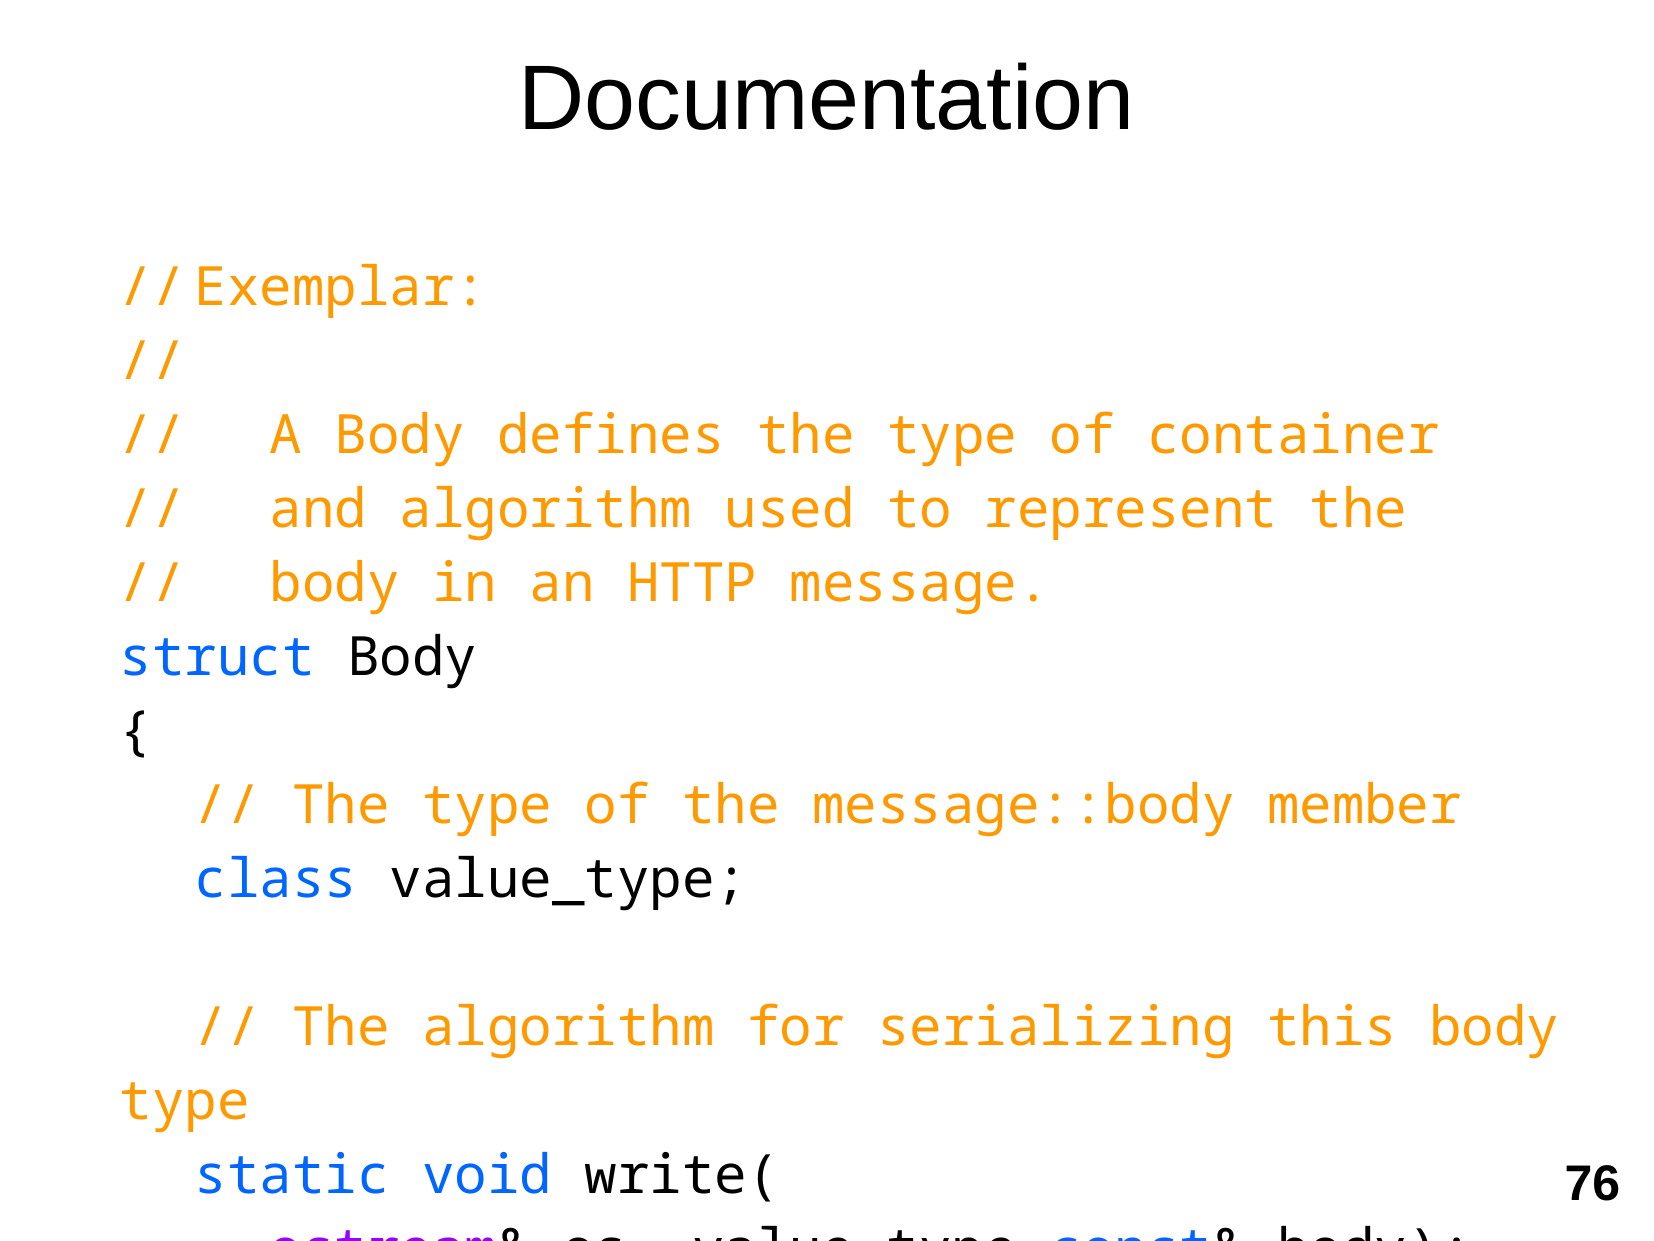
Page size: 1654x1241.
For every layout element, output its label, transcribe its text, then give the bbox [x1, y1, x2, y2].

title Documentation [82, 15, 1571, 181]
text_box // Exemplar: // // A Body defines the type of container // and algorithm used to represent the // body in an HTTP message. struct Body { // The type of the message::body member class value_type; // The algorithm for serializing this body type static void write( ostream& os, value_type const& body); }; [104, 240, 1575, 1111]
